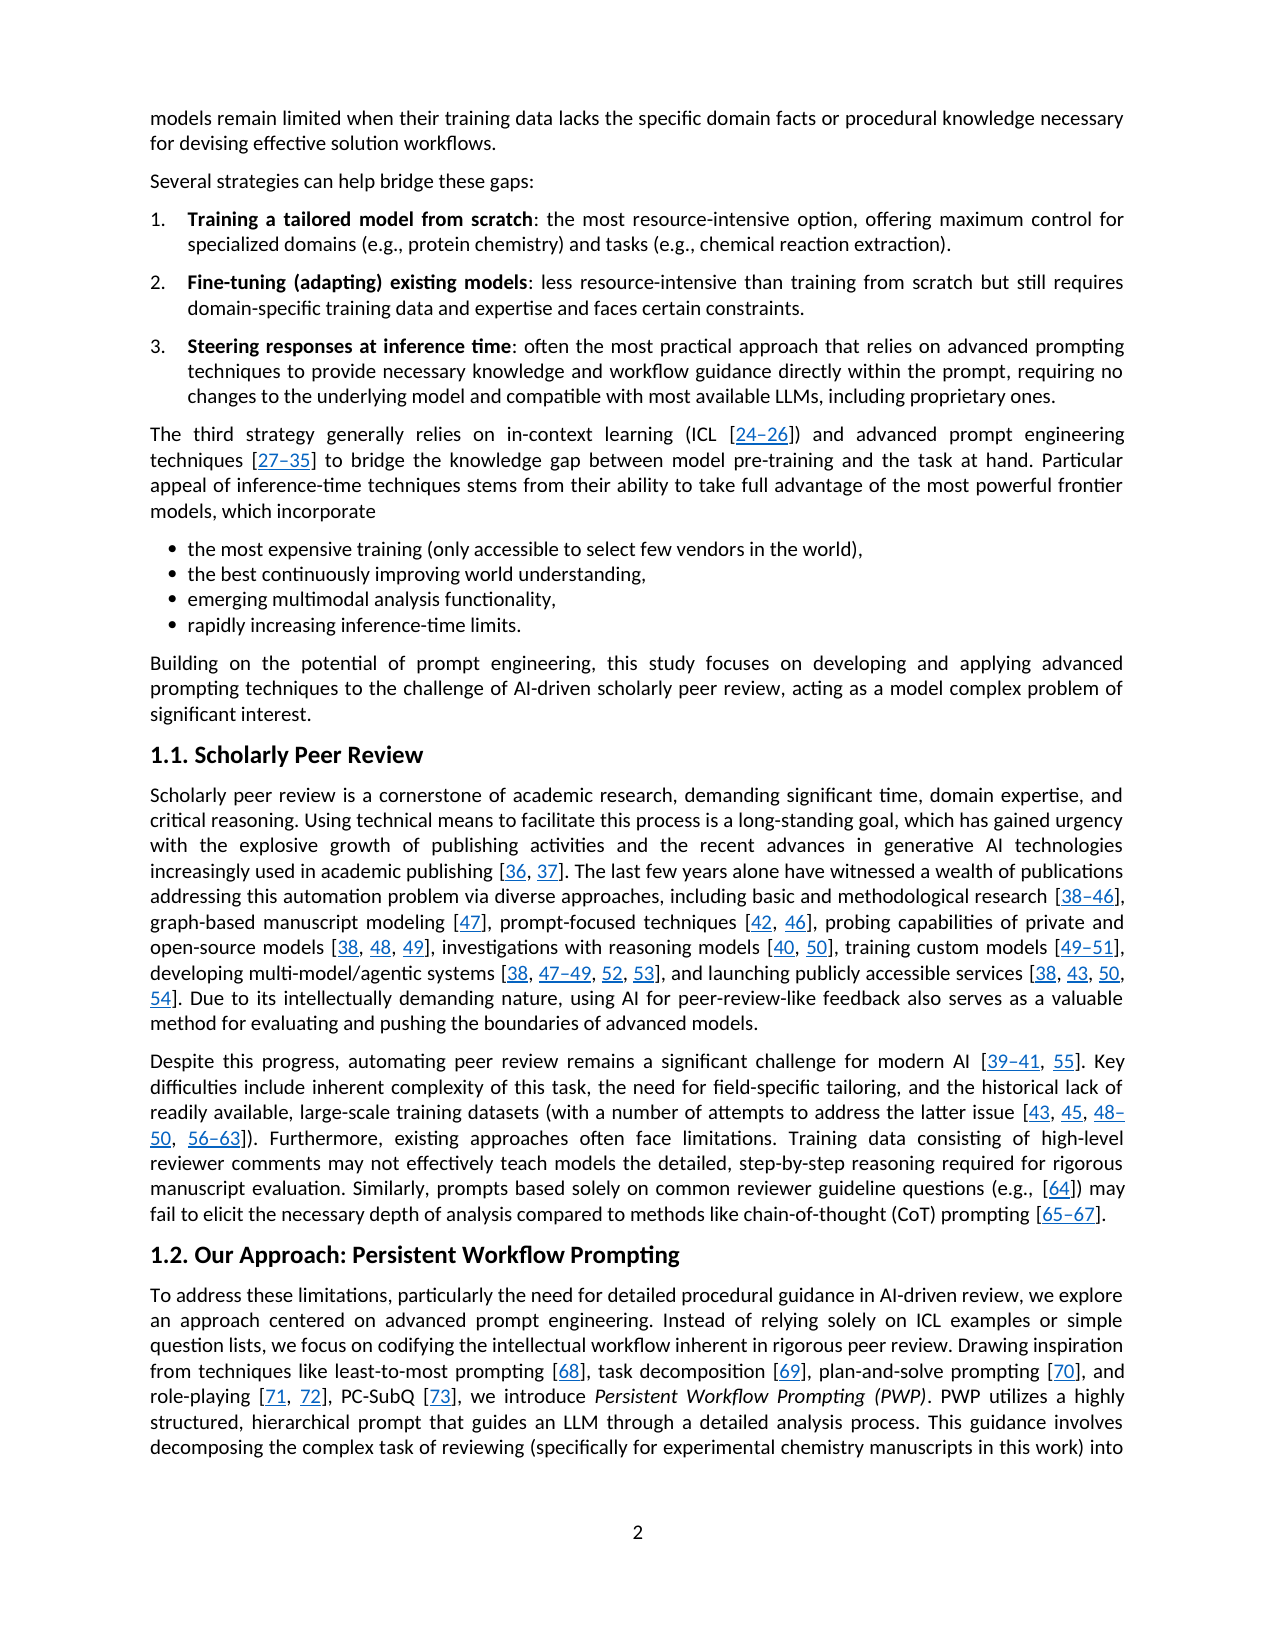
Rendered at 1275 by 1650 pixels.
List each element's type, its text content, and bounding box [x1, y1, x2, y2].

text Several strategies can help bridge these gaps: [150, 168, 1125, 194]
text Building on the potential of prompt engineering, this study focuses on developing and applying advanced prompting techniques to the challenge of AI-driven scholarly peer review, acting as a model complex problem of significant interest. [150, 650, 1125, 726]
list the most expensive training (only accessible to select few vendors in the world), [169, 536, 1125, 561]
list Training a tailored model from scratch: the most resource-intensive option, offering maximum control for specialized domains (e.g., protein chemistry) and tasks (e.g., chemical reaction extraction). [150, 206, 1125, 257]
text models remain limited when their training data lacks the specific domain facts or procedural knowledge necessary for devising effective solution workflows. [150, 105, 1125, 156]
subtitle Our Approach: Persistent Workflow Prompting [150, 1239, 1125, 1269]
text To address these limitations, particularly the need for detailed procedural guidance in AI-driven review, we explore an approach centered on advanced prompt engineering. Instead of relying solely on ICL examples or simple question lists, we focus on codifying the intellectual workflow inherent in rigorous peer review. Drawing inspiration from techniques like least-to-most prompting [68], task decomposition [69], plan-and-solve prompting [70], and role-playing [71, 72], PC-SubQ [73], we introduce Persistent Workflow Prompting (PWP). PWP utilizes a highly structured, hierarchical prompt that guides an LLM through a detailed analysis process. This guidance involves decomposing the complex task of reviewing (specifically for experimental chemistry manuscripts in this work) into [150, 1282, 1125, 1460]
list the best continuously improving world understanding, [169, 561, 1125, 587]
text Scholarly peer review is a cornerstone of academic research, demanding significant time, domain expertise, and critical reasoning. Using technical means to facilitate this process is a long-standing goal, which has gained urgency with the explosive growth of publishing activities and the recent advances in generative AI technologies increasingly used in academic publishing [36, 37]. The last few years alone have witnessed a wealth of publications addressing this automation problem via diverse approaches, including basic and methodological research [38–46], graph-based manuscript modeling [47], prompt-focused techniques [42, 46], probing capabilities of private and open-source models [38, 48, 49], investigations with reasoning models [40, 50], training custom models [49–51], developing multi-model/agentic systems [38, 47–49, 52, 53], and launching publicly accessible services [38, 43, 50, 54]. Due to its intellectually demanding nature, using AI for peer-review-like feedback also serves as a valuable method for evaluating and pushing the boundaries of advanced models. [150, 782, 1125, 1036]
list Fine-tuning (adapting) existing models: less resource-intensive than training from scratch but still requires domain-specific training data and expertise and faces certain constraints. [150, 269, 1125, 320]
list Steering responses at inference time: often the most practical approach that relies on advanced prompting techniques to provide necessary knowledge and workflow guidance directly within the prompt, requiring no changes to the underlying model and compatible with most available LLMs, including proprietary ones. [150, 333, 1125, 409]
subtitle Scholarly Peer Review [150, 739, 1125, 769]
list rapidly increasing inference-time limits. [169, 612, 1125, 637]
text The third strategy generally relies on in-context learning (ICL [24–26]) and advanced prompt engineering techniques [27–35] to bridge the knowledge gap between model pre-training and the task at hand. Particular appeal of inference-time techniques stems from their ability to take full advantage of the most powerful frontier models, which incorporate [150, 422, 1125, 523]
list emerging multimodal analysis functionality, [169, 587, 1125, 612]
text Despite this progress, automating peer review remains a significant challenge for modern AI [39–41, 55]. Key difficulties include inherent complexity of this task, the need for field-specific tailoring, and the historical lack of readily available, large-scale training datasets (with a number of attempts to address the latter issue [43, 45, 48–50, 56–63]). Furthermore, existing approaches often face limitations. Training data consisting of high-level reviewer comments may not effectively teach models the detailed, step-by-step reasoning required for rigorous manuscript evaluation. Similarly, prompts based solely on common reviewer guideline questions (e.g., [64]) may fail to elicit the necessary depth of analysis compared to methods like chain-of-thought (CoT) prompting [65–67]. [150, 1048, 1125, 1226]
